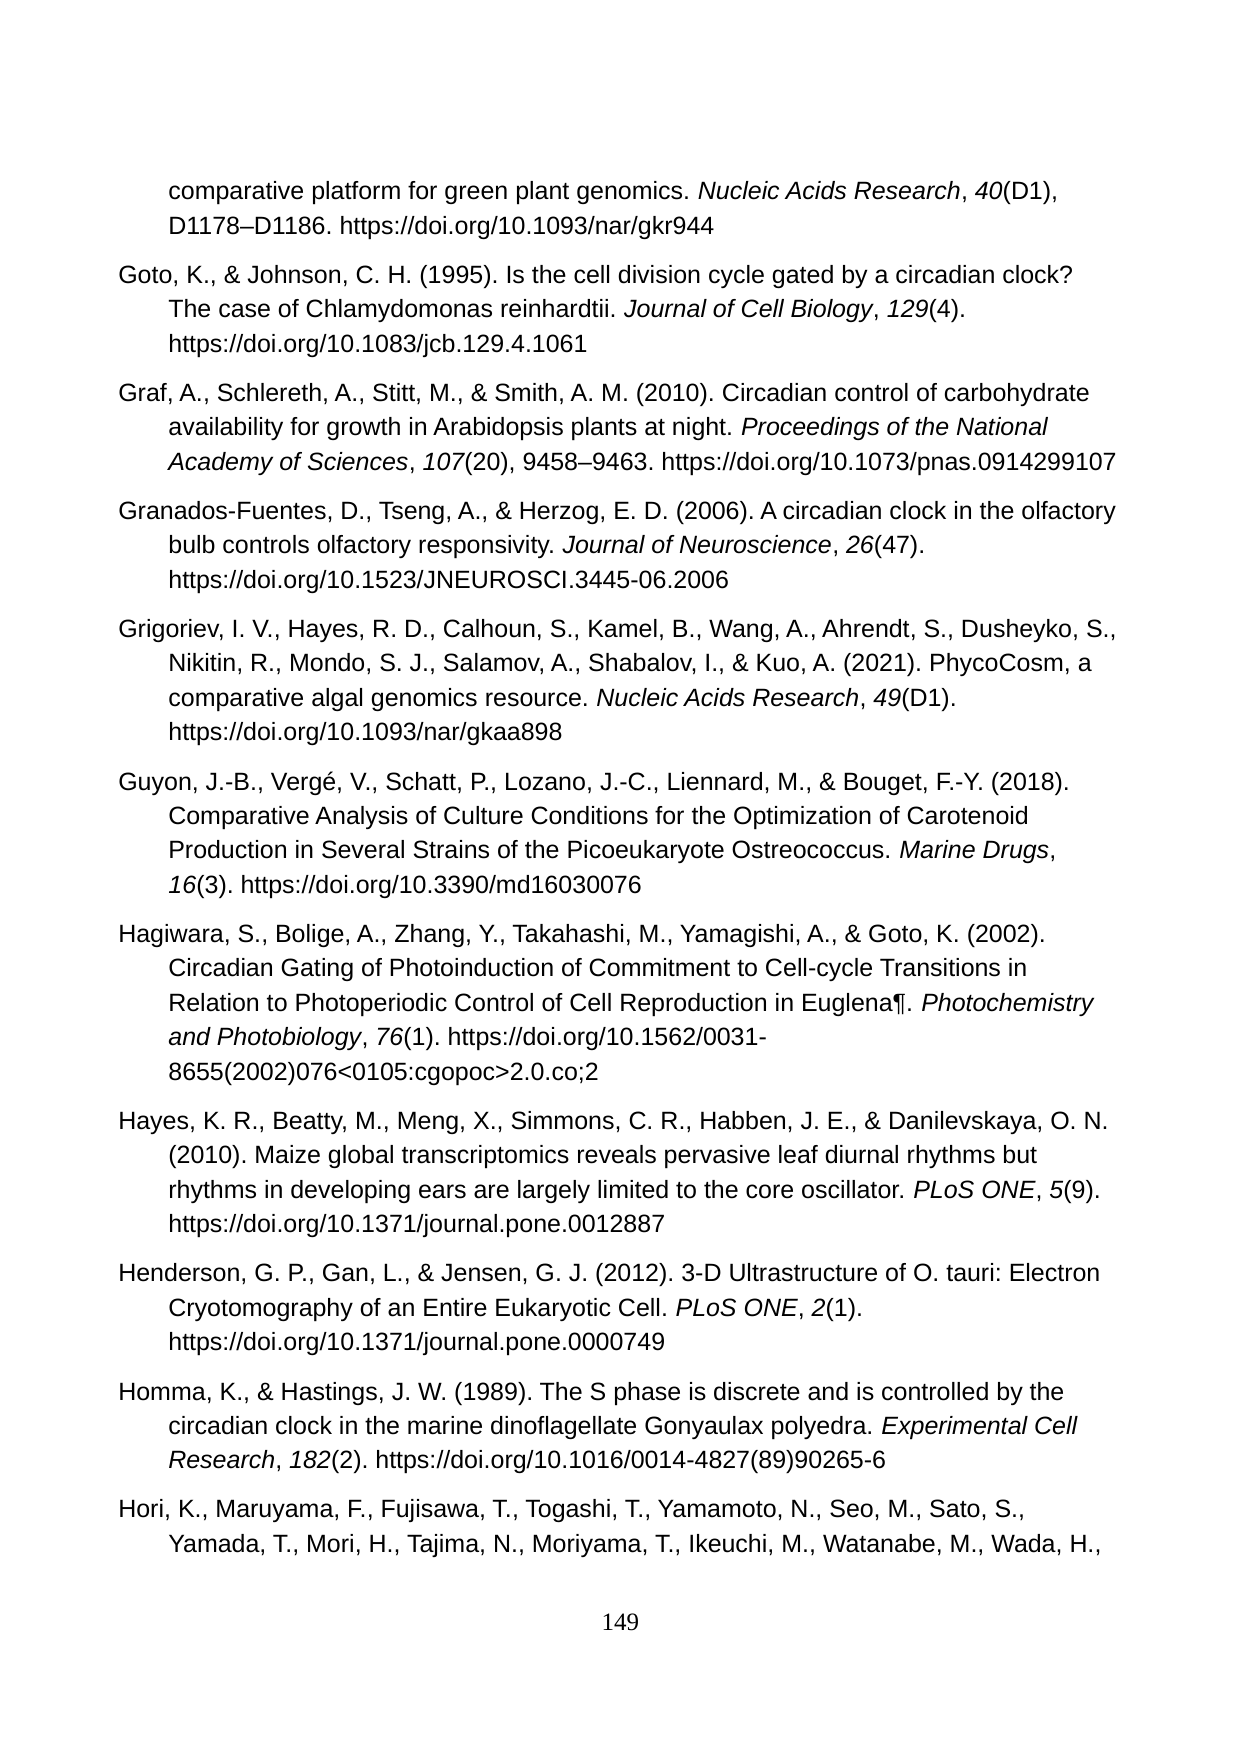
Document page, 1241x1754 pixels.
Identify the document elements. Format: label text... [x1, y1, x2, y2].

text Guyon, J.-B., Vergé, V., Schatt, P., Lozano, J.-C., Liennard, M., & Bouget, F.-Y. (2018). Comparative Analysis of Culture Conditions for the Optimization of Carotenoid Production in Several Strains of the Picoeukaryote Ostreococcus. Marine Drugs, 16(3). https://doi.org/10.3390/md16030076 [118, 766, 1122, 899]
text Hori, K., Maruyama, F., Fujisawa, T., Togashi, T., Yamamoto, N., Seo, M., Sato, S., Yamada, T., Mori, H., Tajima, N., Moriyama, T., Ikeuchi, M., Watanabe, M., Wada, H., [118, 1494, 1122, 1558]
text Homma, K., & Hastings, J. W. (1989). The S phase is discrete and is controlled by the circadian clock in the marine dinoflagellate Gonyaulax polyedra. Experimental Cell Research, 182(2). https://doi.org/10.1016/0014-4827(89)90265-6 [118, 1376, 1122, 1474]
text Granados-Fuentes, D., Tseng, A., & Herzog, E. D. (2006). A circadian clock in the olfactory bulb controls olfactory responsivity. Journal of Neuroscience, 26(47). https://doi.org/10.1523/JNEUROSCI.3445-06.2006 [118, 496, 1122, 594]
text Goto, K., & Johnson, C. H. (1995). Is the cell division cycle gated by a circadian clock? The case of Chlamydomonas reinhardtii. Journal of Cell Biology, 129(4). https://doi.org/10.1083/jcb.129.4.1061 [118, 260, 1122, 358]
text comparative platform for green plant genomics. Nucleic Acids Research, 40(D1), D1178–D1186. https://doi.org/10.1093/nar/gkr944 [118, 176, 1122, 239]
text Henderson, G. P., Gan, L., & Jensen, G. J. (2012). 3-D Ultrastructure of O. tauri: Electron Cryotomography of an Entire Eukaryotic Cell. PLoS ONE, 2(1). https://doi.org/10.1371/journal.pone.0000749 [118, 1258, 1122, 1356]
text Graf, A., Schlereth, A., Stitt, M., & Smith, A. M. (2010). Circadian control of carbohydrate availability for growth in Arabidopsis plants at night. Proceedings of the National Academy of Sciences, 107(20), 9458–9463. https://doi.org/10.1073/pnas.0914299107 [118, 378, 1122, 476]
text Grigoriev, I. V., Hayes, R. D., Calhoun, S., Kamel, B., Wang, A., Ahrendt, S., Dusheyko, S., Nikitin, R., Mondo, S. J., Salamov, A., Shabalov, I., & Kuo, A. (2021). PhycoCosm, a comparative algal genomics resource. Nucleic Acids Research, 49(D1). https://doi.org/10.1093/nar/gkaa898 [118, 614, 1122, 746]
text Hayes, K. R., Beatty, M., Meng, X., Simmons, C. R., Habben, J. E., & Danilevskaya, O. N. (2010). Maize global transcriptomics reveals pervasive leaf diurnal rhythms but rhythms in developing ears are largely limited to the core oscillator. PLoS ONE, 5(9). https://doi.org/10.1371/journal.pone.0012887 [118, 1106, 1122, 1238]
text Hagiwara, S., Bolige, A., Zhang, Y., Takahashi, M., Yamagishi, A., & Goto, K. (2002). Circadian Gating of Photoinduction of Commitment to Cell-cycle Transitions in Relation to Photoperiodic Control of Cell Reproduction in Euglena¶. Photochemistry and Photobiology, 76(1). https://doi.org/10.1562/0031-8655(2002)076<0105:cgopoc>2.0.co;2 [118, 919, 1122, 1086]
